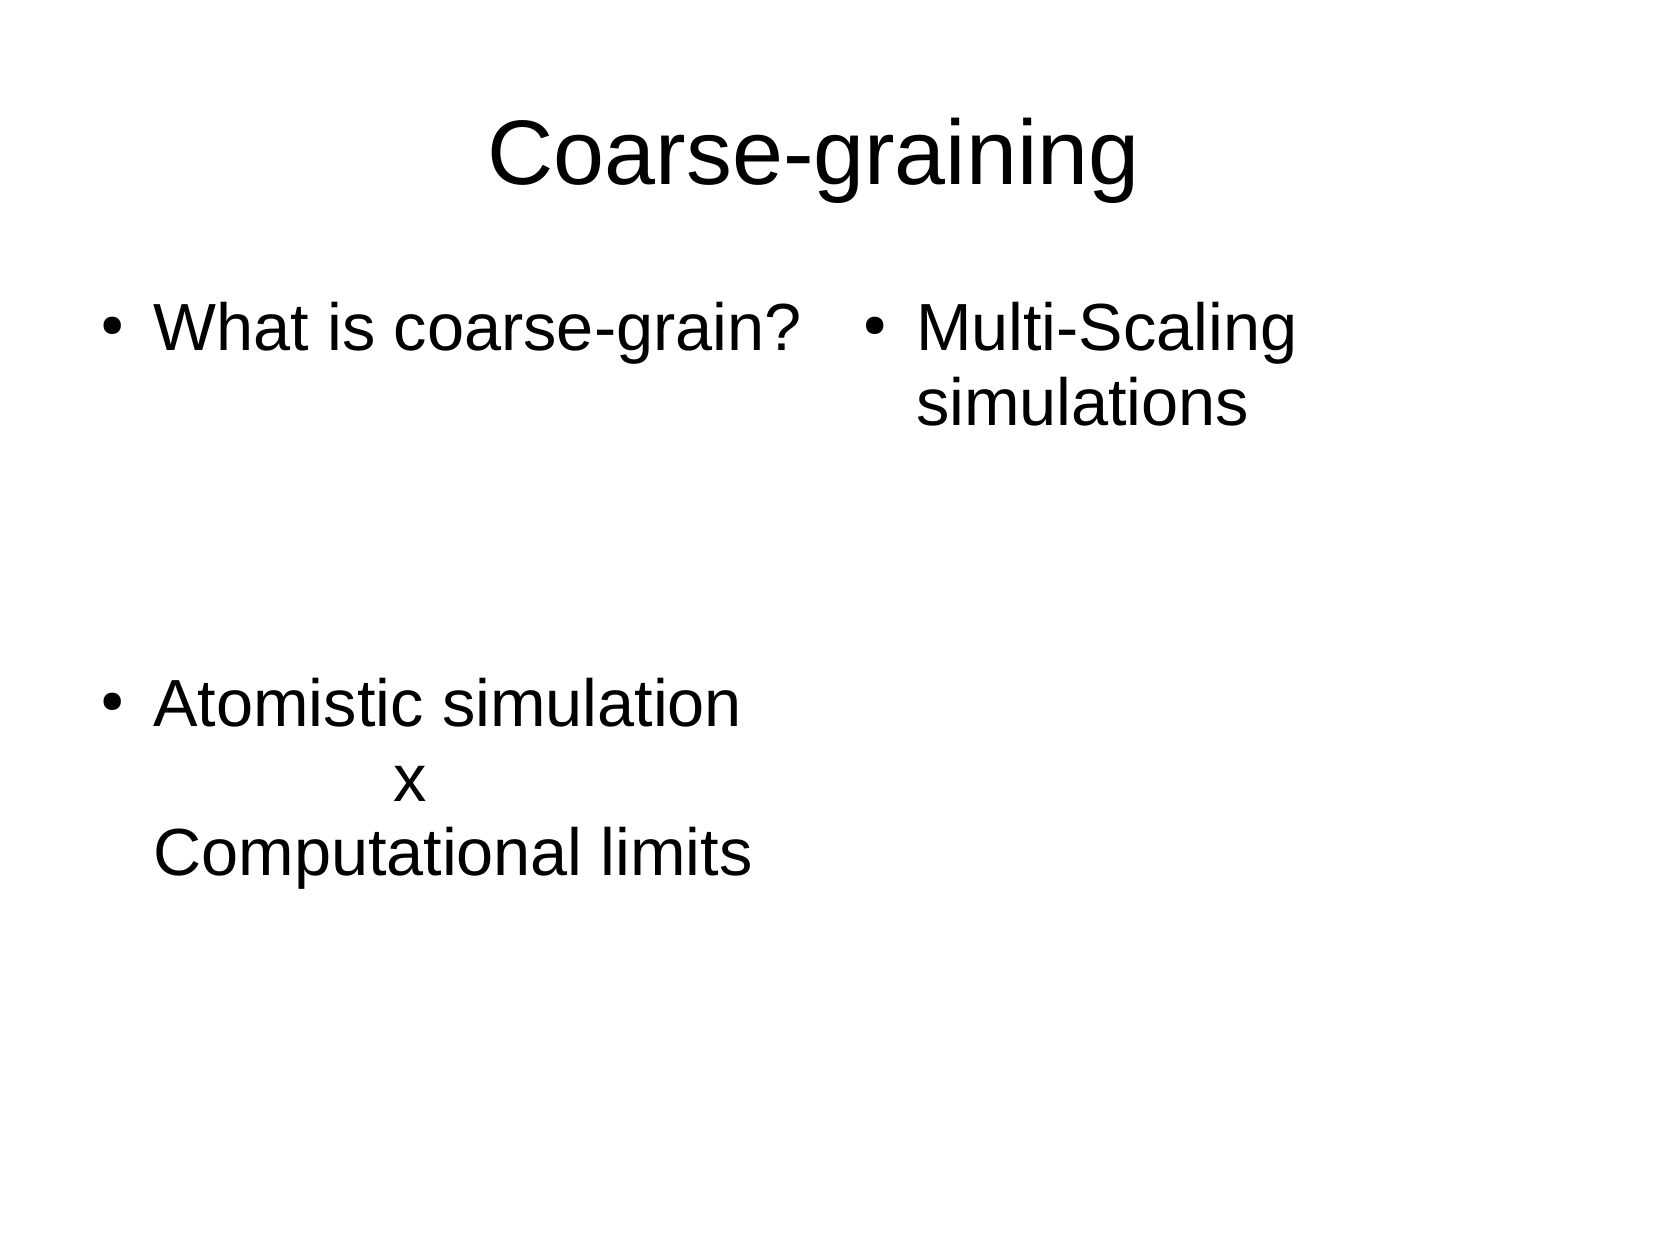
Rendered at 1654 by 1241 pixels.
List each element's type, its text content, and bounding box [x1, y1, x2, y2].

list Multi-Scaling simulations [845, 290, 1572, 1010]
title Coarse-graining [82, 49, 1571, 257]
list What is coarse-grain? [82, 290, 809, 634]
list Atomistic simulation x Computational limits [82, 665, 809, 1009]
